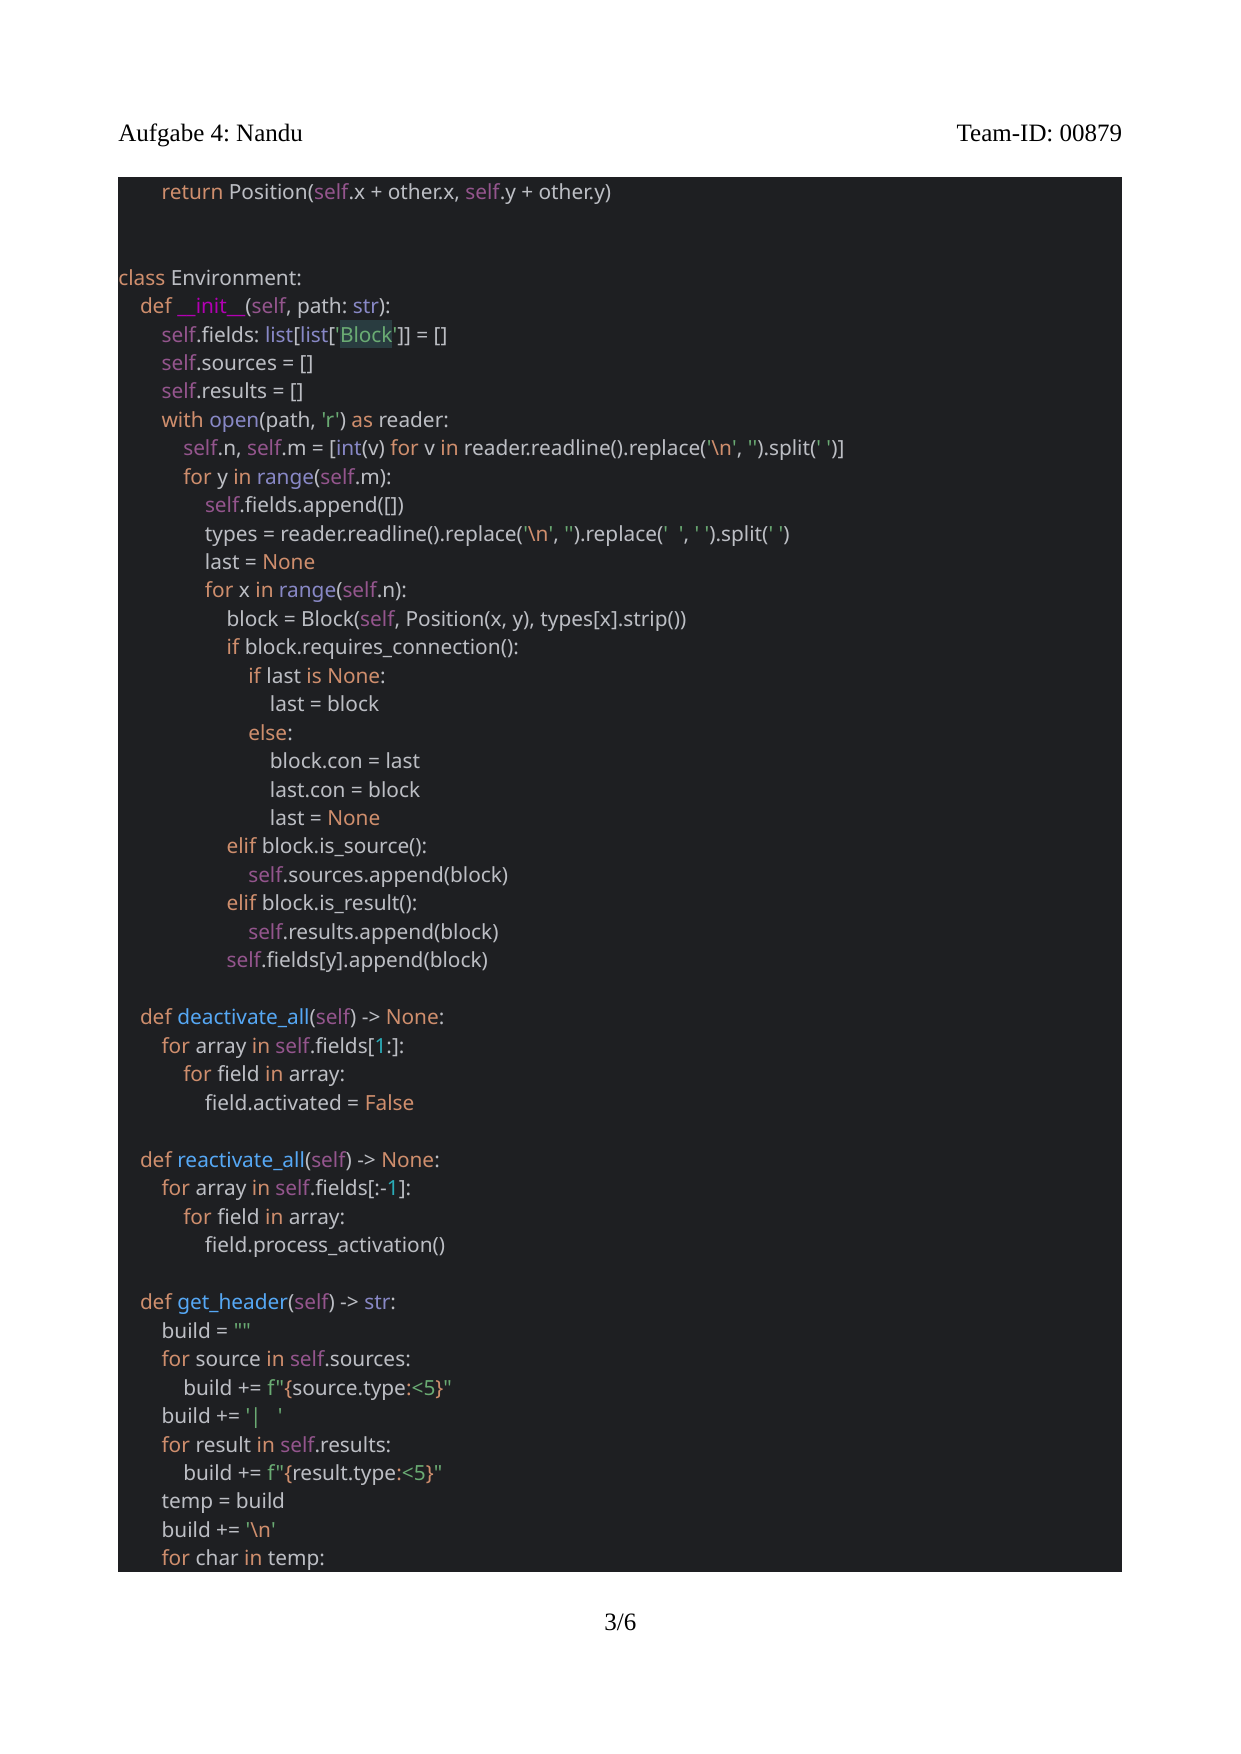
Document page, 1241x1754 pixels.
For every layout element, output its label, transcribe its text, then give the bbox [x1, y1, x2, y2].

text return Position(self.x + other.x, self.y + other.y) class Environment: def __init__(self, path: str): self.fields: list[list['Block']] = [] self.sources = [] self.results = [] with open(path, 'r') as reader: self.n, self.m = [int(v) for v in reader.readline().replace('\n', '').split(' ')] for y in range(self.m): self.fields.append([]) types = reader.readline().replace('\n', '').replace(' ', ' ').split(' ') last = None for x in range(self.n): block = Block(self, Position(x, y), types[x].strip()) if block.requires_connection(): if last is None: last = block else: block.con = last last.con = block last = None elif block.is_source(): self.sources.append(block) elif block.is_result(): self.results.append(block) self.fields[y].append(block) def deactivate_all(self) -> None: for array in self.fields[1:]: for field in array: field.activated = False def reactivate_all(self) -> None: for array in self.fields[:-1]: for field in array: field.process_activation() def get_header(self) -> str: build = "" for source in self.sources: build += f"{source.type:<5}" build += '| ' for result in self.results: build += f"{result.type:<5}" temp = build build += '\n' for char in temp: [118, 177, 1122, 1572]
